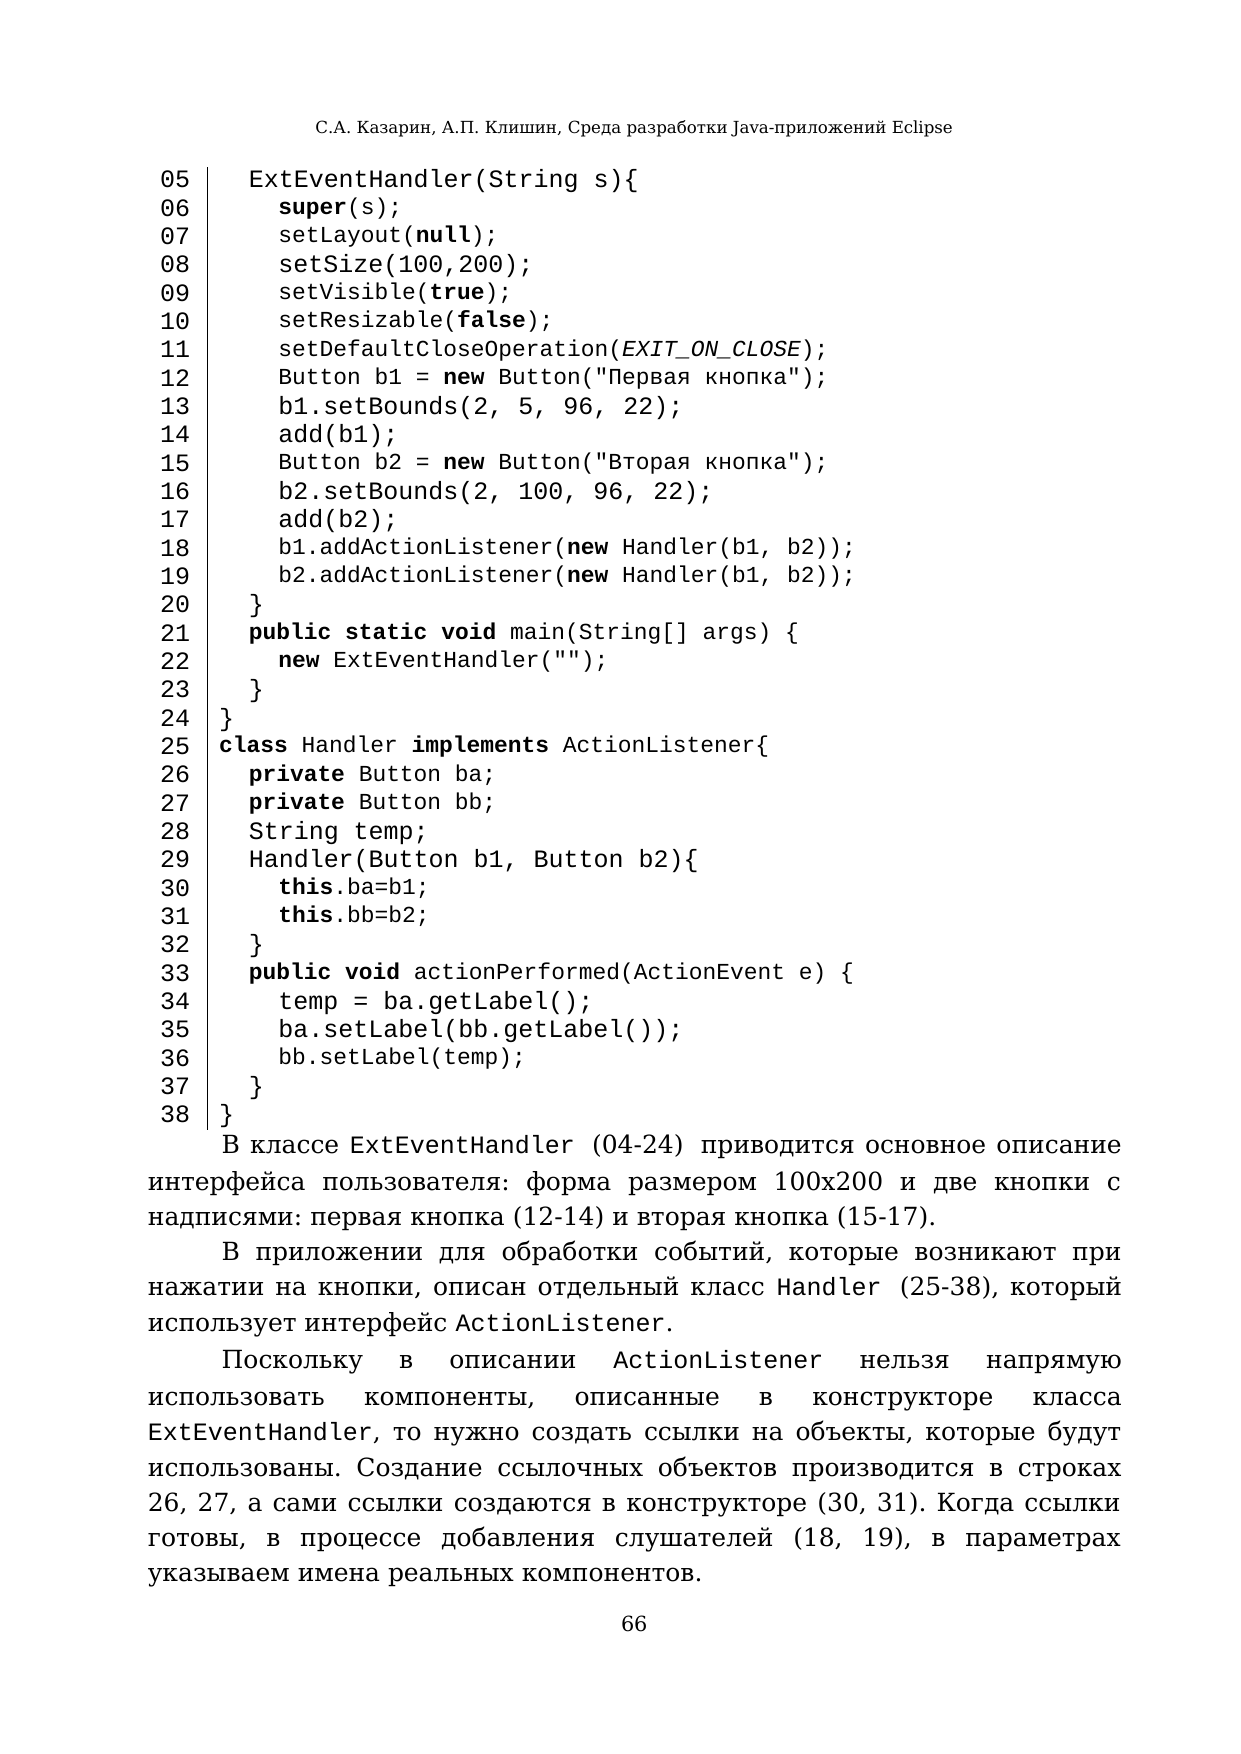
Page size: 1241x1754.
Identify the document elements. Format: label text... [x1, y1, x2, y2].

table_cell temp = ba.getLabel(); [208, 989, 1120, 1017]
table_cell this.ba=b1; [208, 875, 1120, 904]
table_cell 29 [149, 847, 207, 875]
table_cell 35 [149, 1017, 207, 1045]
table_cell 24 [149, 705, 207, 734]
table_cell 13 [149, 394, 207, 422]
table_cell 36 [149, 1045, 207, 1074]
table_cell bb.setLabel(temp); [208, 1045, 1120, 1074]
table_cell b2.setBounds(2, 100, 96, 22); [208, 479, 1120, 507]
table_cell class Handler implements ActionListener{ [208, 734, 1120, 762]
table_cell setLayout(null); [208, 224, 1120, 252]
table_cell 20 [149, 592, 207, 620]
table_cell Button b1 = new Button("Первая кнопка"); [208, 365, 1120, 394]
table_cell 33 [149, 960, 207, 989]
text Поскольку в описании ActionListener нельзя напрямую использовать компоненты, описанные в конструкторе класса ExtEventHandler, то нужно создать ссылки на объекты, которые будут использованы. Создание ссылочных объектов производится в строках 26, 27, а сами ссылки создаются в конструкторе (30, 31). Когда ссылки готовы, в процессе добавления слушателей (18, 19), в параметрах указываем имена реальных компонентов. [148, 1345, 1122, 1588]
table_cell 19 [149, 564, 207, 592]
table_cell 14 [149, 422, 207, 450]
table_cell 30 [149, 875, 207, 904]
table_cell 27 [149, 790, 207, 819]
table_cell 18 [149, 535, 207, 564]
table_cell b2.addActionListener(new Handler(b1, b2)); [208, 564, 1120, 592]
table_cell private Button ba; [208, 762, 1120, 790]
table_cell 15 [149, 450, 207, 479]
table_cell 05 [149, 167, 207, 195]
table_cell public void actionPerformed(ActionEvent e) { [208, 960, 1120, 989]
text В приложении для обработки событий, которые возникают при нажатии на кнопки, описан отдельный класс Handler (25-38), который использует интерфейс ActionListener. [148, 1237, 1122, 1339]
table_cell add(b1); [208, 422, 1120, 450]
table_cell } [208, 677, 1120, 705]
table_cell } [208, 705, 1120, 734]
table_cell 37 [149, 1074, 207, 1102]
table_cell 17 [149, 507, 207, 535]
table_cell setDefaultCloseOperation(EXIT_ON_CLOSE); [208, 337, 1120, 365]
table_cell 07 [149, 224, 207, 252]
table_cell } [208, 932, 1120, 960]
table_cell 22 [149, 649, 207, 677]
table_cell super(s); [208, 195, 1120, 224]
table_cell 23 [149, 677, 207, 705]
table_cell 08 [149, 252, 207, 280]
table_cell 32 [149, 932, 207, 960]
table_cell Handler(Button b1, Button b2){ [208, 847, 1120, 875]
table_cell Button b2 = new Button("Вторая кнопка"); [208, 450, 1120, 479]
table_cell 16 [149, 479, 207, 507]
table_cell 38 [149, 1102, 207, 1130]
table_cell private Button bb; [208, 790, 1120, 819]
table_cell 26 [149, 762, 207, 790]
table_cell new ExtEventHandler(""); [208, 649, 1120, 677]
table_cell b1.addActionListener(new Handler(b1, b2)); [208, 535, 1120, 564]
table_cell setResizable(false); [208, 309, 1120, 337]
table_cell 09 [149, 280, 207, 309]
table_cell ExtEventHandler(String s){ [208, 167, 1120, 195]
table_cell 06 [149, 195, 207, 224]
table_cell ba.setLabel(bb.getLabel()); [208, 1017, 1120, 1045]
table_cell this.bb=b2; [208, 904, 1120, 932]
table_cell 21 [149, 620, 207, 649]
table_cell 10 [149, 309, 207, 337]
table_cell public static void main(String[] args) { [208, 620, 1120, 649]
table_cell } [208, 1102, 1120, 1130]
table_cell b1.setBounds(2, 5, 96, 22); [208, 394, 1120, 422]
table_cell 12 [149, 365, 207, 394]
text В классе ExtEventHandler (04-24) приводится основное описание интерфейса пользователя: форма размером 100x200 и две кнопки с надписями: первая кнопка (12-14) и вторая кнопка (15-17). [148, 1130, 1122, 1231]
table_cell } [208, 592, 1120, 620]
table_cell } [208, 1074, 1120, 1102]
table_cell setSize(100,200); [208, 252, 1120, 280]
table_cell 28 [149, 819, 207, 847]
table_cell String temp; [208, 819, 1120, 847]
table_cell 34 [149, 989, 207, 1017]
table_cell setVisible(true); [208, 280, 1120, 309]
table_cell 25 [149, 734, 207, 762]
table_cell 11 [149, 337, 207, 365]
table_cell 31 [149, 904, 207, 932]
table_cell add(b2); [208, 507, 1120, 535]
